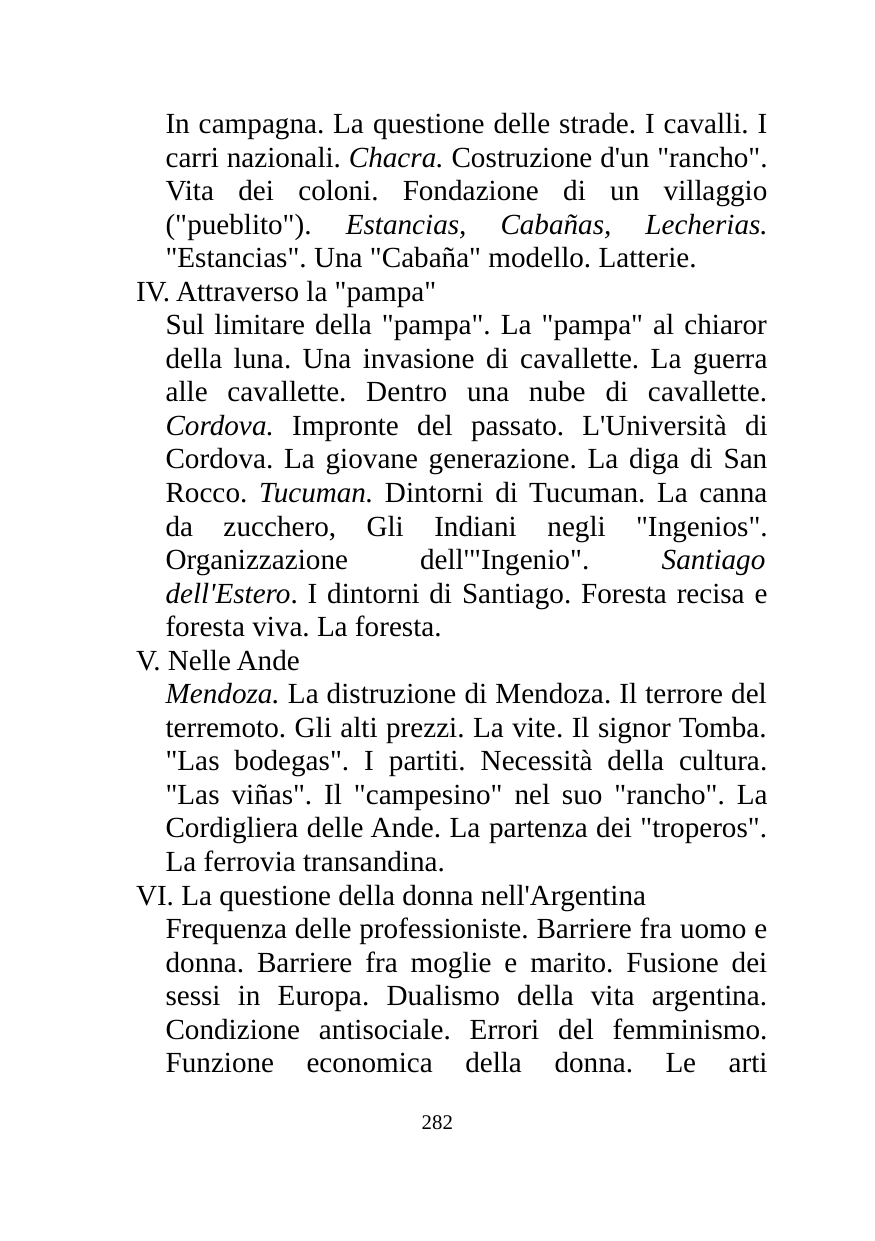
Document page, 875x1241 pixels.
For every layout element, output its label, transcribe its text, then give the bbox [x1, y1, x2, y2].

text V. Nelle Ande [106, 643, 768, 676]
text Sul limitare della "pampa". La "pampa" al chiaror della luna. Una invasione di cavallette. La guerra alle cavallette. Dentro una nube di cavallette. Cordova. Impronte del passato. L'Università di Cordova. La giovane generazione. La diga di San Rocco. Tucuman. Dintorni di Tucuman. La canna da zucchero, Gli Indiani negli "Ingenios". Organizzazione dell'"Ingenio". Santiago dell'Estero. I dintorni di Santiago. Foresta recisa e foresta viva. La foresta. [165, 307, 768, 643]
text IV. Attraverso la "pampa" [106, 274, 768, 307]
text Mendoza. La distruzione di Mendoza. Il terrore del terremoto. Gli alti prezzi. La vite. Il signor Tomba. "Las bodegas". I partiti. Necessità della cultura. "Las viñas". Il "campesino" nel suo "rancho". La Cordigliera delle Ande. La partenza dei "troperos". La ferrovia transandina. [165, 676, 768, 878]
text Frequenza delle professioniste. Barriere fra uomo e donna. Barriere fra moglie e marito. Fusione dei sessi in Europa. Dualismo della vita argentina. Condizione antisociale. Errori del femminismo. Funzione economica della donna. Le arti [165, 911, 768, 1079]
text VI. La questione della donna nell'Argentina [106, 878, 768, 911]
text In campagna. La questione delle strade. I cavalli. I carri nazionali. Chacra. Costruzione d'un "rancho". Vita dei coloni. Fondazione di un villaggio ("pueblito"). Estancias, Cabañas, Lecherias. "Estancias". Una "Cabaña" modello. Latterie. [165, 106, 768, 274]
